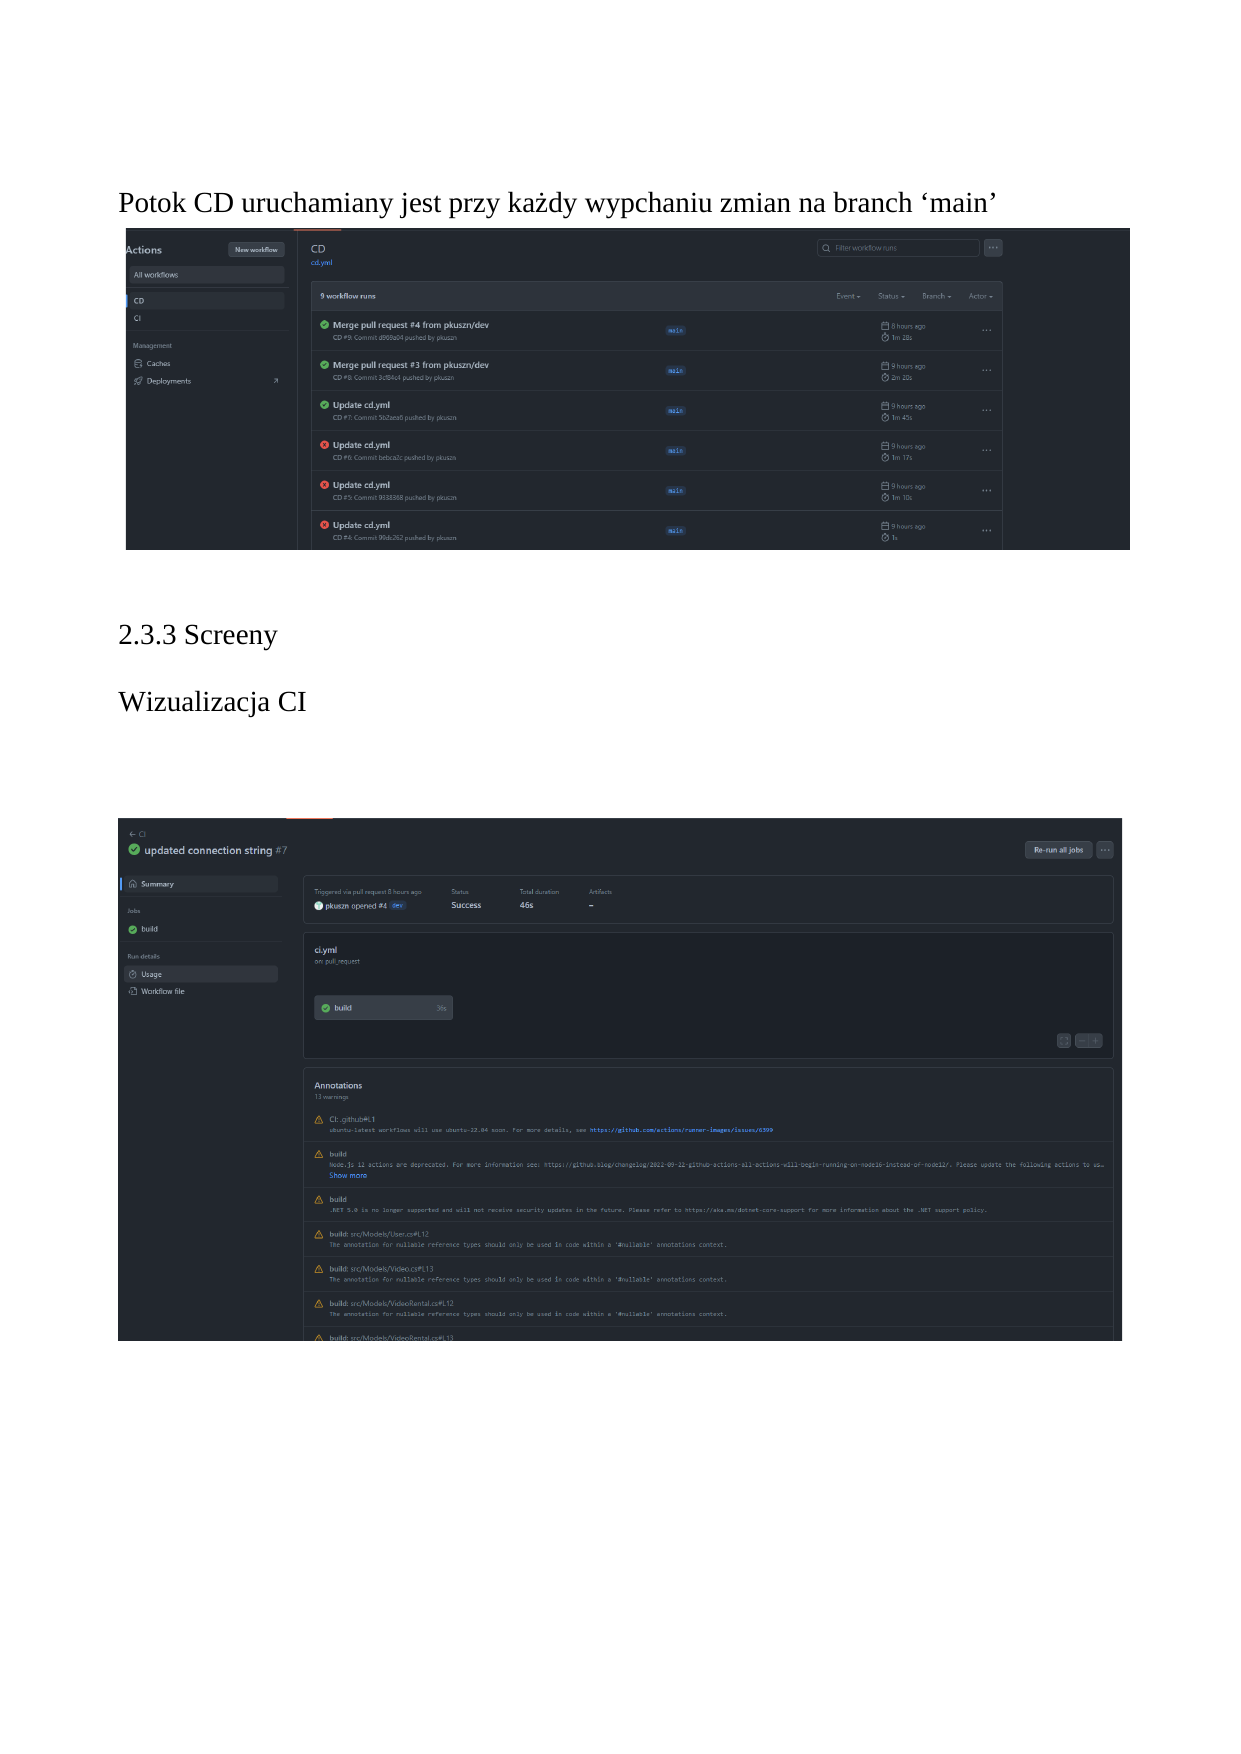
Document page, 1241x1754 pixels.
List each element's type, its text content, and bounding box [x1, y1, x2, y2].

picture [125, 228, 1130, 550]
text Potok CD uruchamiany jest przy każdy wypchaniu zmian na branch ‘main’ [118, 185, 1122, 219]
picture [118, 818, 1123, 1341]
text 2.3.3 Screeny [118, 617, 1122, 651]
text Wizualizacja CI [118, 684, 1122, 718]
